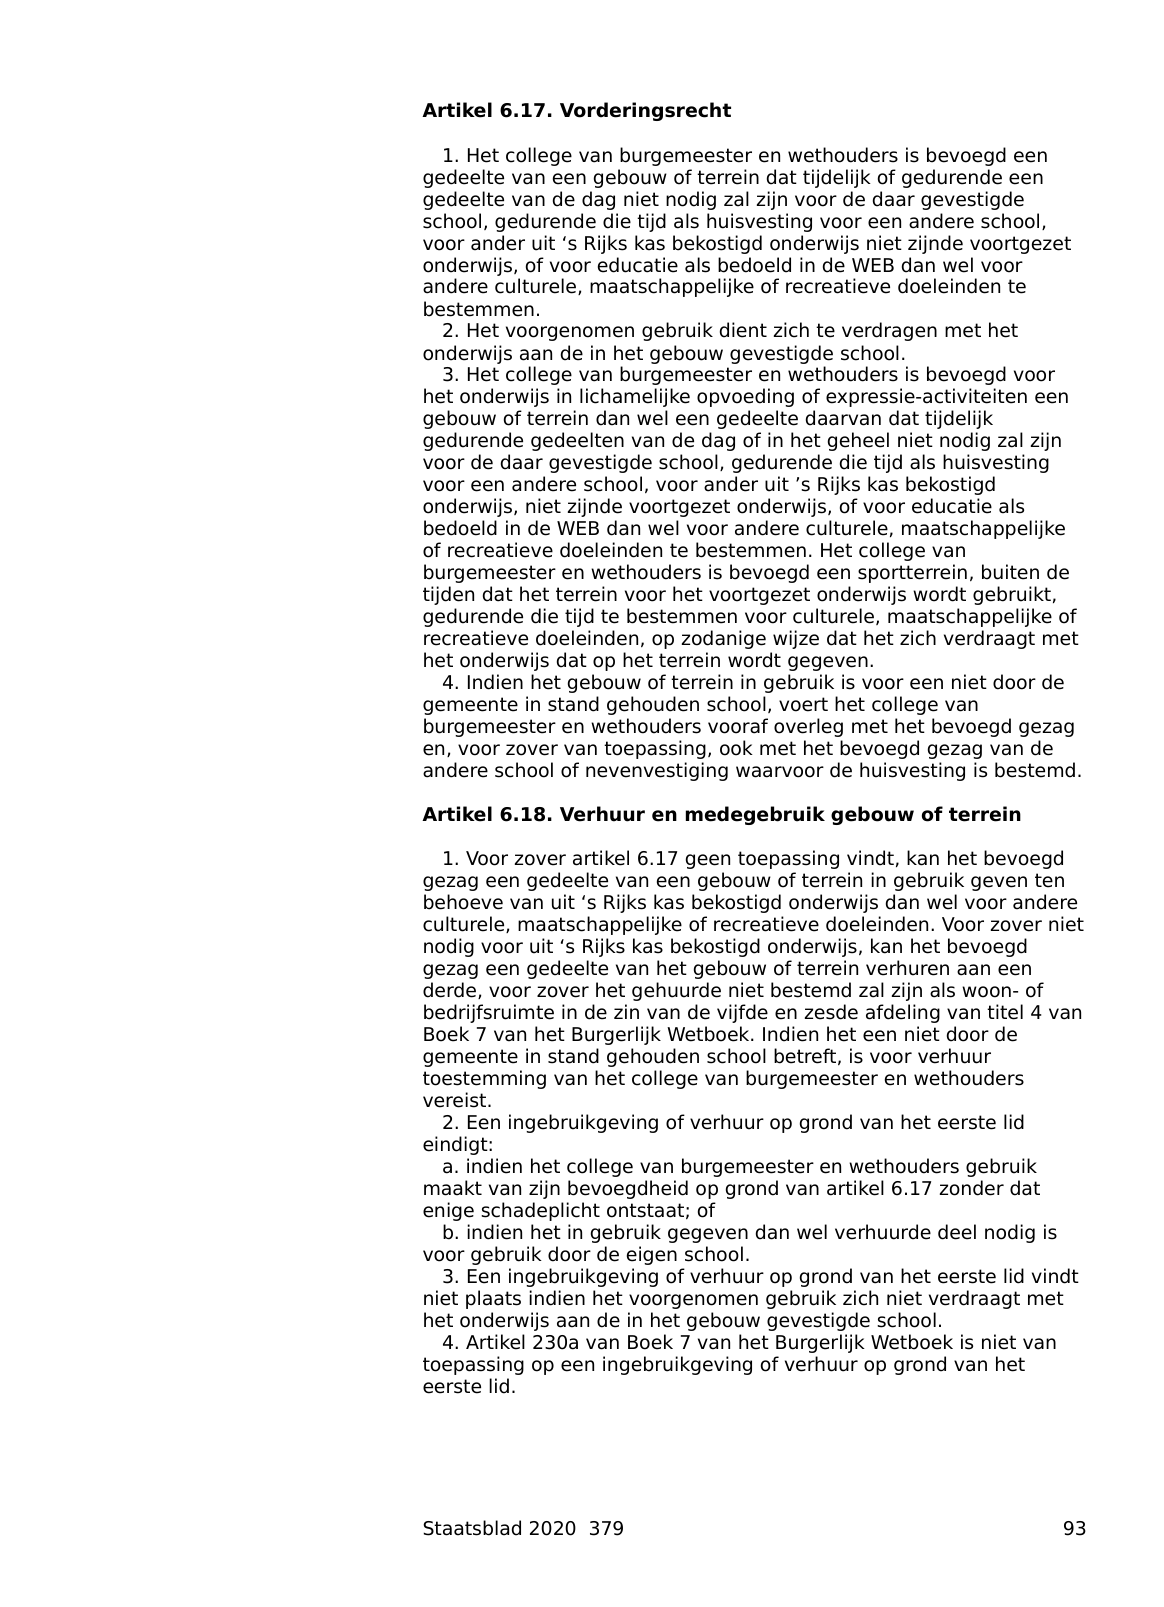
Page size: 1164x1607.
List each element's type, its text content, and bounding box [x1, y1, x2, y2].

text 2. Een ingebruikgeving of verhuur op grond van het eerste lid eindigt: [422, 1112, 1087, 1156]
text 1. Voor zover artikel 6.17 geen toepassing vindt, kan het bevoegd gezag een gedeelte van een gebouw of terrein in gebruik geven ten behoeve van uit ‘s Rijks kas bekostigd onderwijs dan wel voor andere culturele, maatschappelijke of recreatieve doeleinden. Voor zover niet nodig voor uit ‘s Rijks kas bekostigd onderwijs, kan het bevoegd gezag een gedeelte van het gebouw of terrein verhuren aan een derde, voor zover het gehuurde niet bestemd zal zijn als woon- of bedrijfsruimte in de zin van de vijfde en zesde afdeling van titel 4 van Boek 7 van het Burgerlijk Wetboek. Indien het een niet door de gemeente in stand gehouden school betreft, is voor verhuur toestemming van het college van burgemeester en wethouders vereist. [422, 848, 1087, 1112]
text 3. Het college van burgemeester en wethouders is bevoegd voor het onderwijs in lichamelijke opvoeding of expressie-activiteiten een gebouw of terrein dan wel een gedeelte daarvan dat tijdelijk gedurende gedeelten van de dag of in het geheel niet nodig zal zijn voor de daar gevestigde school, gedurende die tijd als huisvesting voor een andere school, voor ander uit ’s Rijks kas bekostigd onderwijs, niet zijnde voortgezet onderwijs, of voor educatie als bedoeld in de WEB dan wel voor andere culturele, maatschappelijke of recreatieve doeleinden te bestemmen. Het college van burgemeester en wethouders is bevoegd een sportterrein, buiten de tijden dat het terrein voor het voortgezet onderwijs wordt gebruikt, gedurende die tijd te bestemmen voor culturele, maatschappelijke of recreatieve doeleinden, op zodanige wijze dat het zich verdraagt met het onderwijs dat op het terrein wordt gegeven. [422, 364, 1087, 672]
text 3. Een ingebruikgeving of verhuur op grond van het eerste lid vindt niet plaats indien het voorgenomen gebruik zich niet verdraagt met het onderwijs aan de in het gebouw gevestigde school. [422, 1266, 1087, 1332]
text 4. Indien het gebouw of terrein in gebruik is voor een niet door de gemeente in stand gehouden school, voert het college van burgemeester en wethouders vooraf overleg met het bevoegd gezag en, voor zover van toepassing, ook met het bevoegd gezag van de andere school of nevenvestiging waarvoor de huisvesting is bestemd. [422, 672, 1087, 782]
subtitle Artikel 6.17. Vorderingsrecht [422, 100, 1087, 122]
text 2. Het voorgenomen gebruik dient zich te verdragen met het onderwijs aan de in het gebouw gevestigde school. [422, 320, 1087, 364]
text b. indien het in gebruik gegeven dan wel verhuurde deel nodig is voor gebruik door de eigen school. [422, 1222, 1087, 1266]
text a. indien het college van burgemeester en wethouders gebruik maakt van zijn bevoegdheid op grond van artikel 6.17 zonder dat enige schadeplicht ontstaat; of [422, 1156, 1087, 1222]
text 1. Het college van burgemeester en wethouders is bevoegd een gedeelte van een gebouw of terrein dat tijdelijk of gedurende een gedeelte van de dag niet nodig zal zijn voor de daar gevestigde school, gedurende die tijd als huisvesting voor een andere school, voor ander uit ‘s Rijks kas bekostigd onderwijs niet zijnde voortgezet onderwijs, of voor educatie als bedoeld in de WEB dan wel voor andere culturele, maatschappelijke of recreatieve doeleinden te bestemmen. [422, 144, 1087, 320]
subtitle Artikel 6.18. Verhuur en medegebruik gebouw of terrein [422, 804, 1087, 826]
text 4. Artikel 230a van Boek 7 van het Burgerlijk Wetboek is niet van toepassing op een ingebruikgeving of verhuur op grond van het eerste lid. [422, 1332, 1087, 1398]
